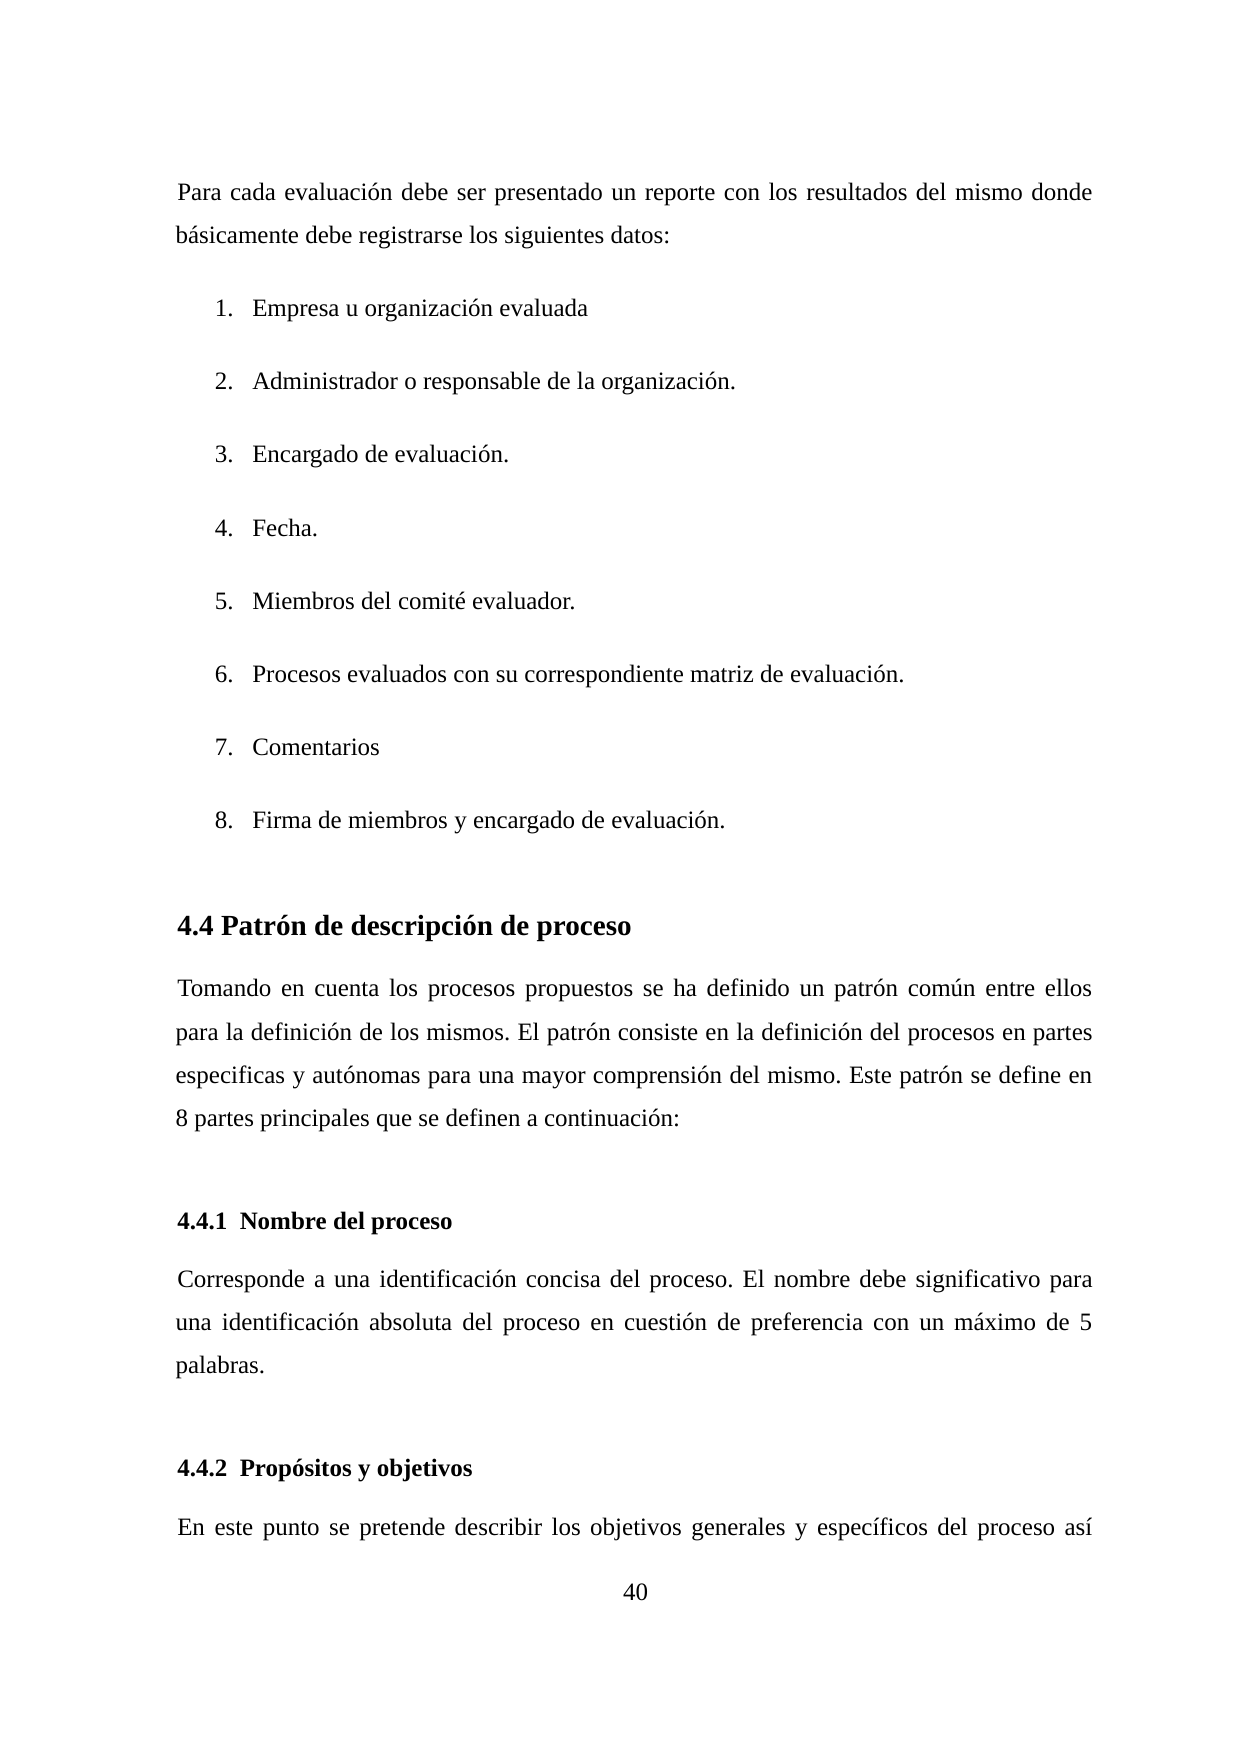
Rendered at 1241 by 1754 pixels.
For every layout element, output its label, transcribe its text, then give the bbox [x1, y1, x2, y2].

text Tomando en cuenta los procesos propuestos se ha definido un patrón común entre ellos para la definición de los mismos. El patrón consiste en la definición del procesos en partes especificas y autónomas para una mayor comprensión del mismo. Este patrón se define en 8 partes principales que se definen a continuación: [175, 973, 1093, 1132]
text En este punto se pretende describir los objetivos generales y específicos del proceso así [175, 1512, 1093, 1540]
text 4.4.1 Nombre del proceso [177, 1206, 1093, 1235]
text 4.4.2 Propósitos y objetivos [177, 1453, 1093, 1482]
subtitle 4.4 Patrón de descripción de proceso [177, 908, 1093, 942]
list Encargado de evaluación. [214, 439, 1093, 468]
list Firma de miembros y encargado de evaluación. [214, 805, 1093, 834]
list Administrador o responsable de la organización. [214, 366, 1093, 395]
list Fecha. [214, 513, 1093, 541]
text Para cada evaluación debe ser presentado un reporte con los resultados del mismo donde básicamente debe registrarse los siguientes datos: [175, 177, 1093, 249]
text Corresponde a una identificación concisa del proceso. El nombre debe significativo para una identificación absoluta del proceso en cuestión de preferencia con un máximo de 5 palabras. [175, 1264, 1093, 1379]
list Procesos evaluados con su correspondiente matriz de evaluación. [214, 659, 1093, 688]
list Empresa u organización evaluada [214, 293, 1093, 322]
list Miembros del comité evaluador. [214, 586, 1093, 614]
list Comentarios [214, 732, 1093, 761]
